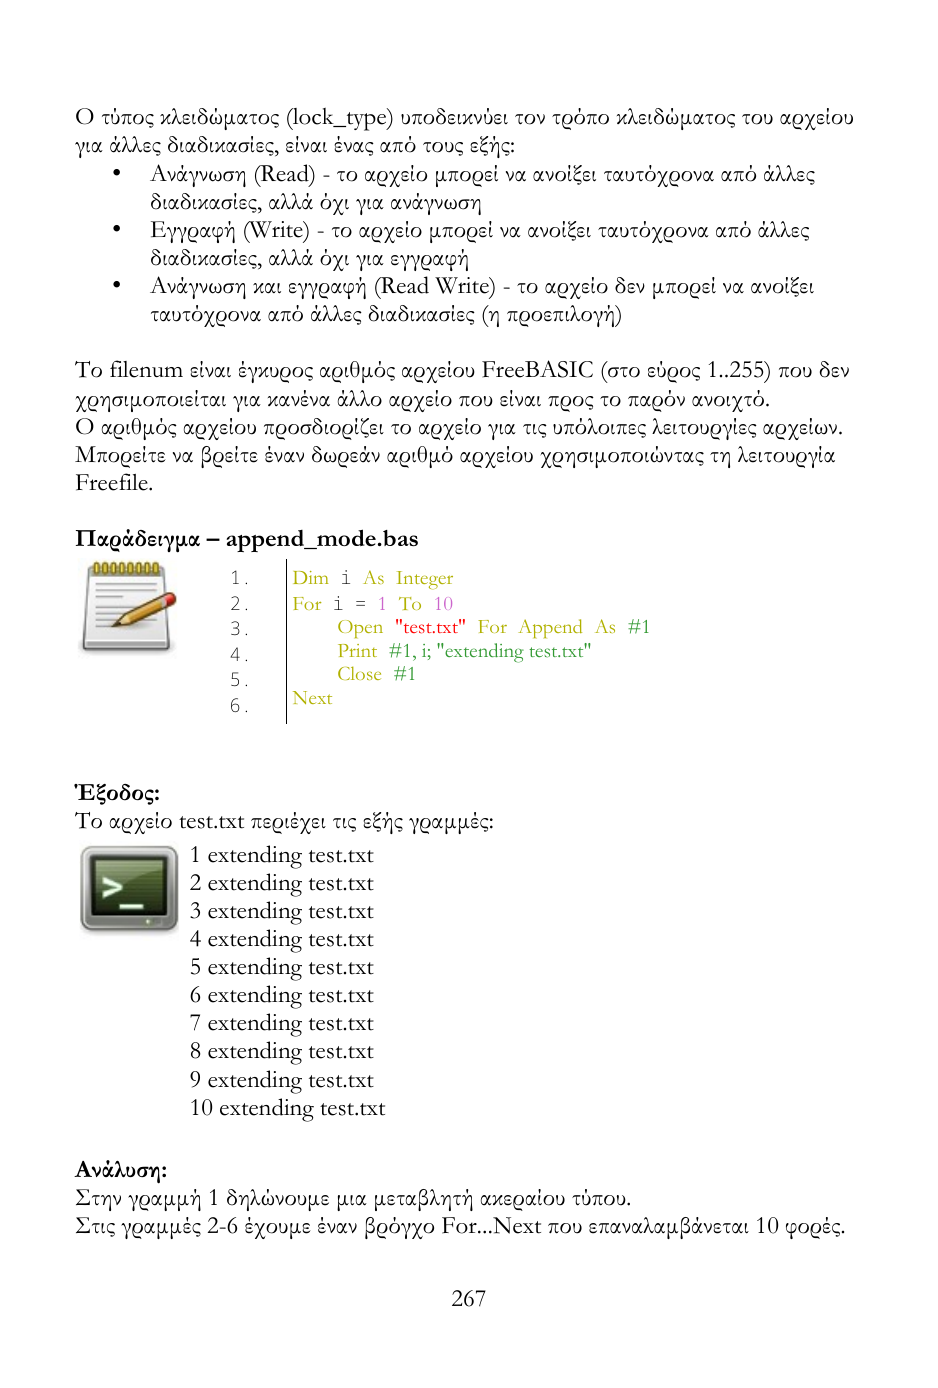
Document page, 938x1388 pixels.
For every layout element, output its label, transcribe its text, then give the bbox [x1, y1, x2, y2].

text Στις γραμμές 2-6 έχουμε έναν βρόγχο For...Next που επαναλαμβάνεται 10 φορές. [75, 1212, 862, 1240]
list Εγγραφή (Write) - το αρχείο μπορεί να ανοίξει ταυτόχρονα από άλλες διαδικασίες, αλλά όχι για εγγραφή [112, 216, 862, 272]
text Ο αριθμός αρχείου προσδιορίζει το αρχείο για τις υπόλοιπες λειτουργίες αρχείων. [75, 412, 862, 441]
list Ανάγνωση (Read) - το αρχείο μπορεί να ανοίξει ταυτόχρονα από άλλες διαδικασίες, αλλά όχι για ανάγνωση [112, 159, 862, 216]
text Μπορείτε να βρείτε έναν δωρεάν αριθμό αρχείου χρησιμοποιώντας τη λειτουργία Freefile. [75, 441, 862, 497]
text Ανάλυση: [75, 1156, 862, 1184]
table_header Dim i As Integer For i = 1 To 10 Open "test.txt" For Append As #1 Print #1, i; "extending test.txt" Close #1 Next [287, 559, 857, 723]
text Το αρχείο test.txt περιέχει τις εξής γραμμές: [75, 807, 862, 835]
text Ο τύπος κλειδώματος (lock_type) υποδεικνύει τον τρόπο κλειδώματος του αρχείου για άλλες διαδικασίες, είναι ένας από τους εξής: [75, 103, 862, 159]
picture [79, 840, 180, 941]
table_header [75, 553, 180, 750]
picture [77, 558, 178, 659]
text Παράδειγμα – append_mode.bas [75, 525, 862, 553]
text Στην γραμμή 1 δηλώνουμε μια μεταβλητή ακεραίου τύπου. [75, 1184, 862, 1212]
list Ανάγνωση και εγγραφή (Read Write) - το αρχείο δεν μπορεί να ανοίξει ταυτόχρονα από άλλες διαδικασίες (η προεπιλογή) [112, 272, 862, 328]
text Έξοδος: [75, 778, 862, 807]
table_header 1 extending test.txt 2 extending test.txt 3 extending test.txt 4 extending test.txt 5 extending test.txt 6 extending test.txt 7 extending test.txt 8 extending test.txt 9 extending test.txt 10 extending test.txt [184, 835, 863, 1127]
table_header [186, 559, 286, 723]
table_header [75, 835, 183, 1127]
text Το filenum είναι έγκυρος αριθμός αρχείου FreeBASIC (στο εύρος 1..255) που δεν χρησιμοποιείται για κανένα άλλο αρχείο που είναι προς το παρόν ανοιχτό. [75, 356, 862, 412]
table_header [180, 553, 863, 750]
